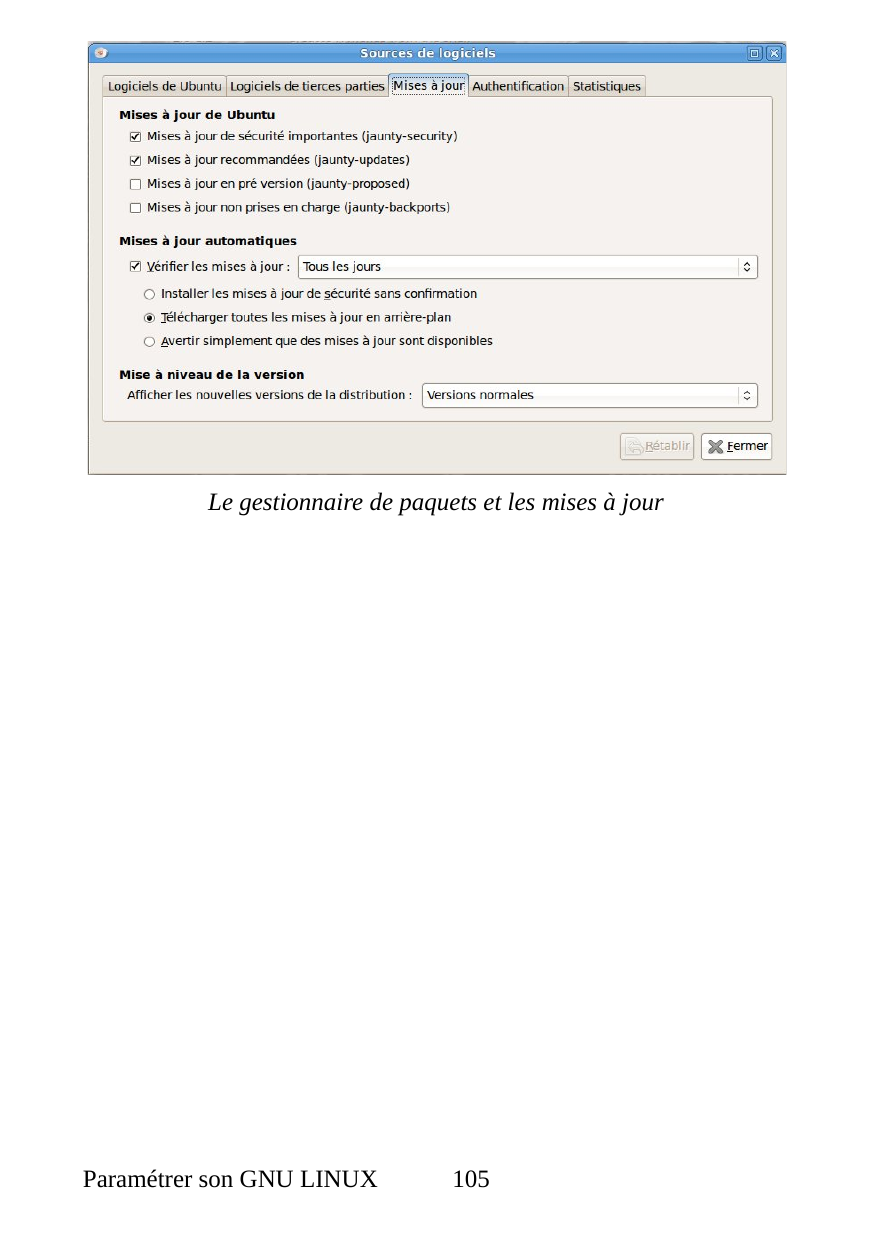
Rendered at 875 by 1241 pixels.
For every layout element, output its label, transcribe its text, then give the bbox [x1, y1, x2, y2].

text Le gestionnaire de paquets et les mises à jour [83, 487, 791, 516]
picture [87, 41, 787, 475]
